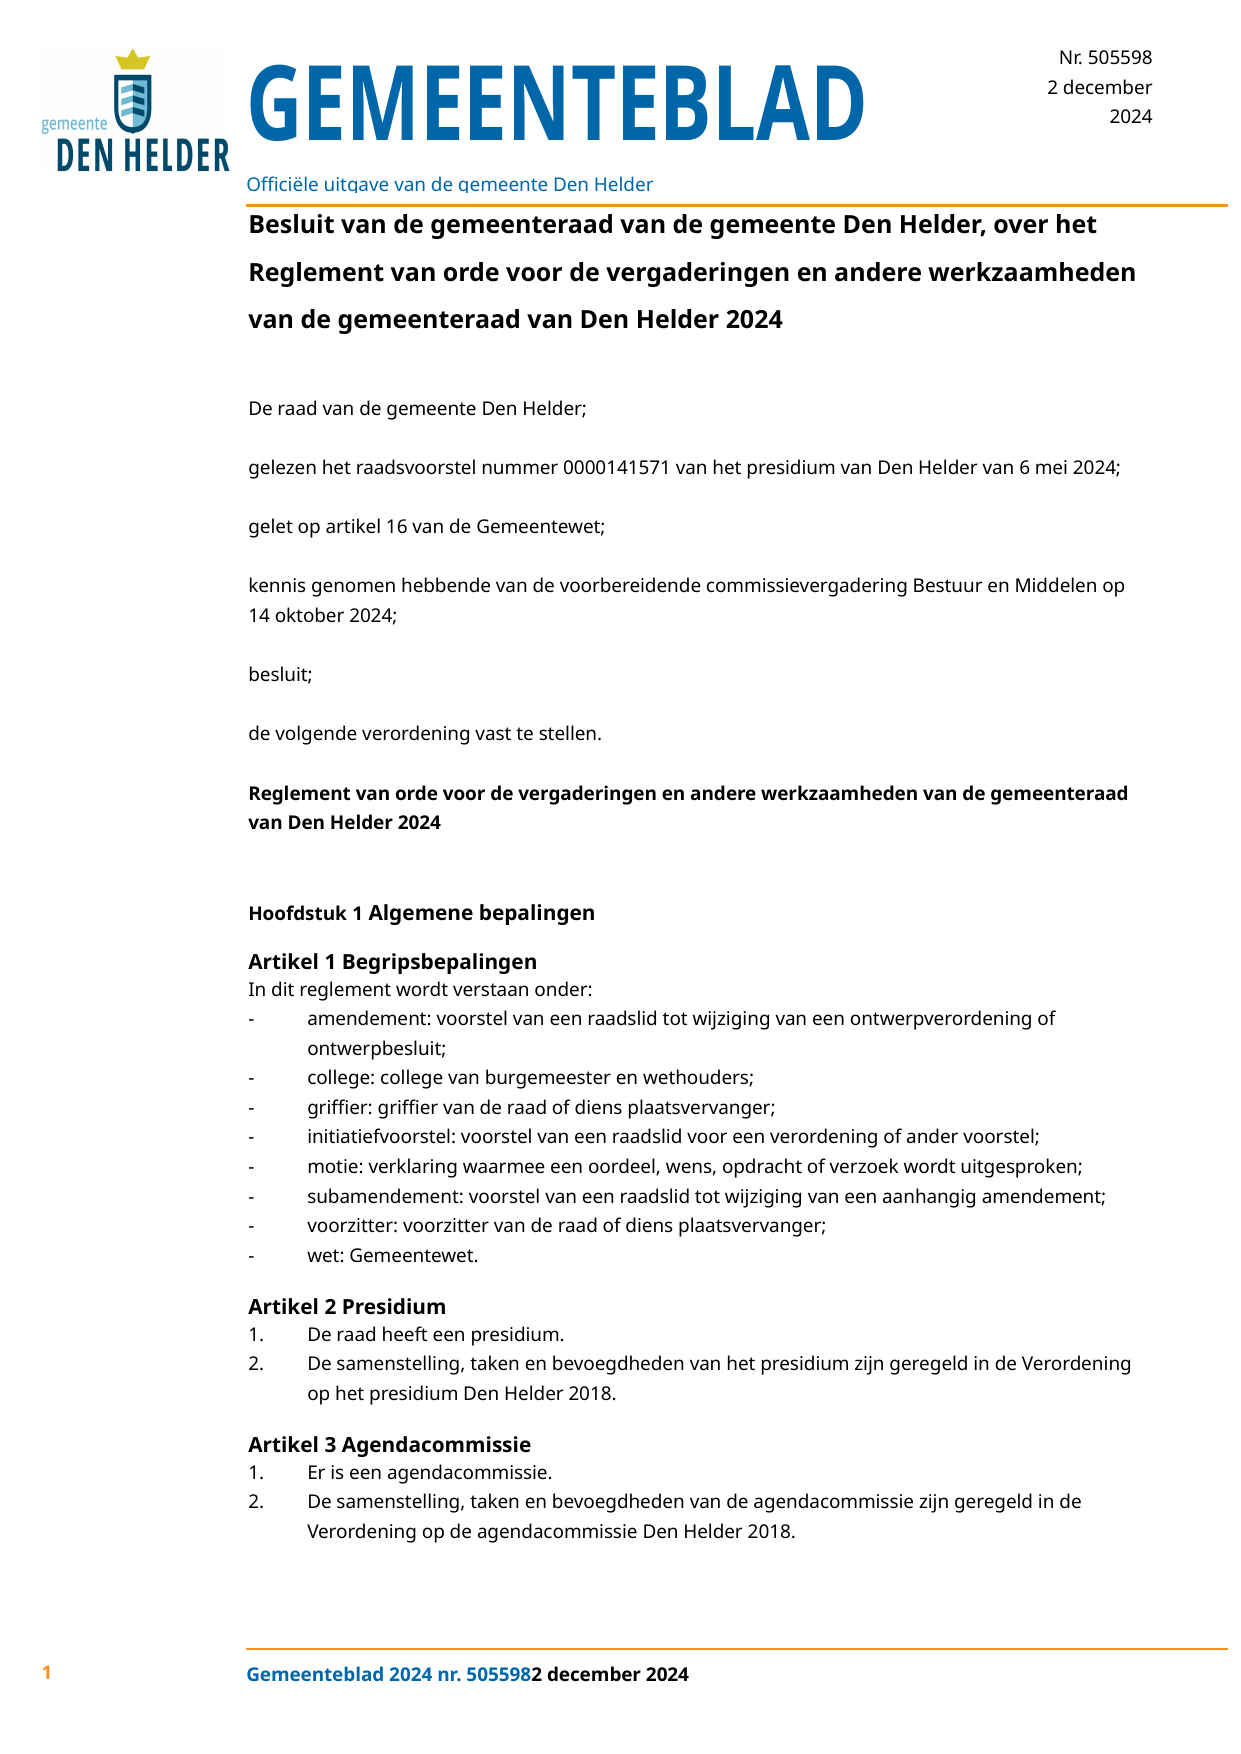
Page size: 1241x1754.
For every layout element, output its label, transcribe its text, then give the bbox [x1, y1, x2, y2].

text Artikel 2 Presidium [248, 1292, 1152, 1321]
list griffier: griffier van de raad of diens plaatsvervanger; [248, 1094, 1152, 1120]
list wet: Gemeentewet. [248, 1242, 1152, 1268]
picture [63, 144, 68, 165]
text Artikel 3 Agendacommissie [248, 1430, 1152, 1459]
text Reglement van orde voor de vergaderingen en andere werkzaamheden van de gemeenteraad van Den Helder 2024 [248, 780, 1152, 835]
list amendement: voorstel van een raadslid tot wijziging van een ontwerpverordening of ontwerpbesluit; [248, 1005, 1152, 1061]
text Besluit van de gemeenteraad van de gemeente Den Helder, over het Reglement van orde voor de vergaderingen en andere werkzaamheden van de gemeenteraad van Den Helder 2024 [248, 207, 1152, 336]
text De raad van de gemeente Den Helder; [248, 395, 1152, 421]
list initiatiefvoorstel: voorstel van een raadslid voor een verordening of ander voorstel; [248, 1124, 1152, 1149]
list Er is een agendacommissie. [248, 1459, 1152, 1484]
text Hoofdstuk 1 Algemene bepalingen [248, 898, 1152, 926]
text gelet op artikel 16 van de Gemeentewet; [248, 513, 1152, 539]
picture [100, 154, 106, 172]
text de volgende verordening vast te stellen. [248, 721, 1152, 746]
text gelezen het raadsvoorstel nummer 0000141571 van het presidium van Den Helder van 6 mei 2024; [248, 454, 1152, 480]
list college: college van burgemeester en wethouders; [248, 1064, 1152, 1090]
list subamendement: voorstel van een raadslid tot wijziging van een aanhangig amendement; [248, 1183, 1152, 1208]
picture [41, 47, 231, 172]
text Artikel 1 Begripsbepalingen [248, 947, 1152, 976]
picture [130, 157, 135, 172]
text In dit reglement wordt verstaan onder: [248, 976, 1152, 1001]
text besluit; [248, 661, 1152, 687]
picture [182, 144, 187, 165]
list motie: verklaring waarmee een oordeel, wens, opdracht of verzoek wordt uitgesproken; [248, 1153, 1152, 1179]
picture [220, 160, 224, 172]
list De samenstelling, taken en bevoegdheden van de agendacommissie zijn geregeld in de Verordening op de agendacommissie Den Helder 2018. [248, 1488, 1152, 1544]
list De raad heeft een presidium. [248, 1321, 1152, 1347]
text kennis genomen hebbende van de voorbereidende commissievergadering Bestuur en Middelen op 14 oktober 2024; [248, 573, 1152, 628]
list voorzitter: voorzitter van de raad of diens plaatsvervanger; [248, 1212, 1152, 1238]
list De samenstelling, taken en bevoegdheden van het presidium zijn geregeld in de Verordening op het presidium Den Helder 2018. [248, 1350, 1152, 1406]
